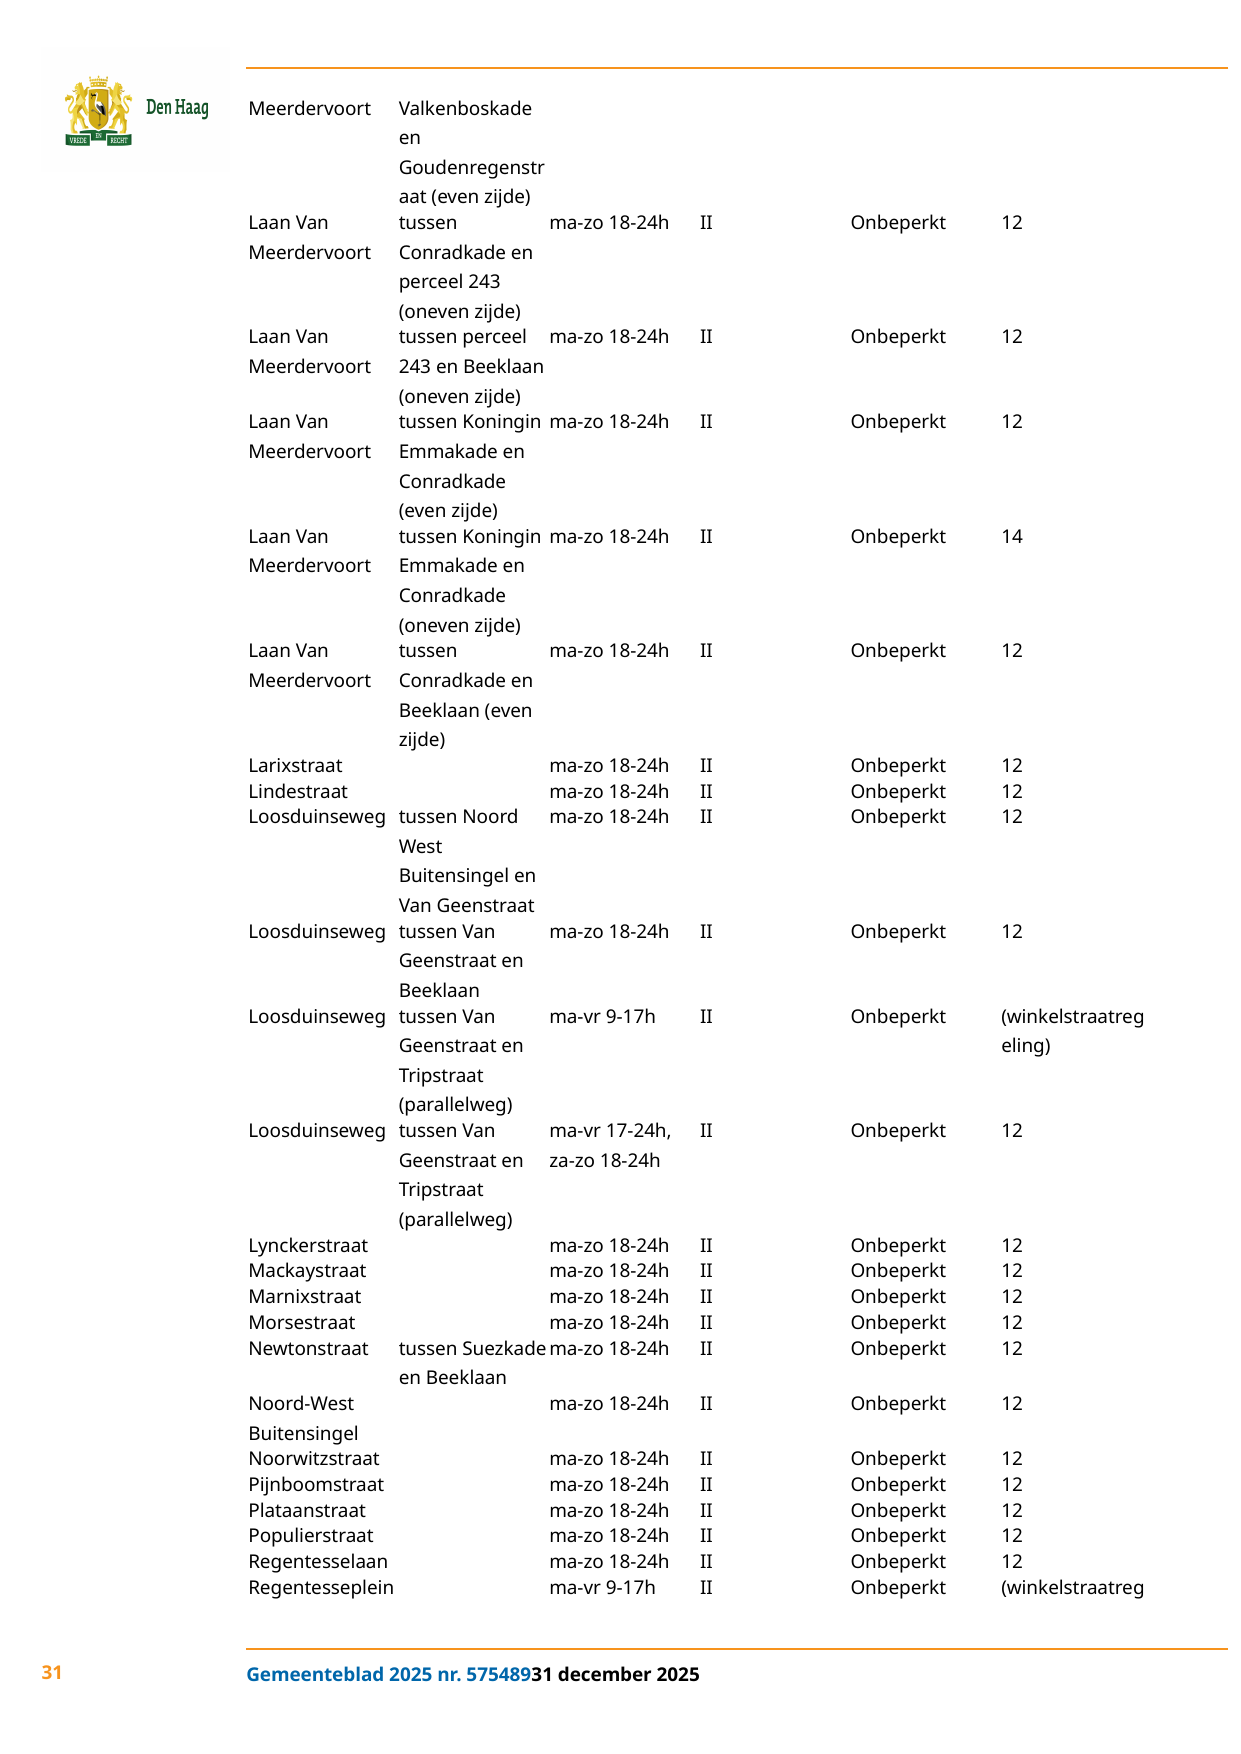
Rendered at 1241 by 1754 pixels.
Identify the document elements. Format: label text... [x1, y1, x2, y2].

table_cell II [700, 1309, 850, 1335]
table_cell Lynckerstraat [248, 1232, 398, 1258]
table_cell Valkenboskade en Goudenregenstraat (even zijde) [399, 95, 549, 209]
table_cell II [700, 1471, 850, 1497]
table_cell II [700, 1283, 850, 1309]
table_cell ma-zo 18-24h [549, 1258, 700, 1283]
picture [41, 47, 231, 172]
table_cell Regentesseplein [248, 1574, 398, 1600]
table_cell ma-zo 18-24h [549, 1335, 700, 1390]
table_cell ma-zo 18-24h [549, 1497, 700, 1523]
table_cell II [700, 1118, 850, 1232]
table_cell tussen Van Geenstraat en Tripstraat (parallelweg) [399, 1003, 549, 1117]
table_cell II [700, 778, 850, 803]
table_cell [1001, 95, 1152, 209]
table_cell Onbeperkt [850, 1309, 1001, 1335]
table_cell Onbeperkt [850, 1232, 1001, 1258]
table_cell Noord-West Buitensingel [248, 1390, 398, 1445]
table_cell ma-zo 18-24h [549, 1309, 700, 1335]
table_cell II [700, 1232, 850, 1258]
table_cell ma-zo 18-24h [549, 1232, 700, 1258]
table_cell [399, 1283, 549, 1309]
table_cell tussen Koningin Emmakade en Conradkade (oneven zijde) [399, 523, 549, 638]
table_cell Onbeperkt [850, 918, 1001, 1003]
table_cell 12 [1001, 804, 1152, 918]
table_cell Onbeperkt [850, 1548, 1001, 1574]
table_cell II [700, 1335, 850, 1390]
table_cell Larixstraat [248, 752, 398, 778]
table_cell Morsestraat [248, 1309, 398, 1335]
table_cell Regentesselaan [248, 1548, 398, 1574]
table_cell Onbeperkt [850, 752, 1001, 778]
table_cell Onbeperkt [850, 324, 1001, 409]
table_cell tussen Suezkade en Beeklaan [399, 1335, 549, 1390]
table_cell [700, 95, 850, 209]
table_cell 12 [1001, 324, 1152, 409]
table_cell (winkelstraatregeling) [1001, 1003, 1152, 1117]
table_cell ma-zo 18-24h [549, 1471, 700, 1497]
table_cell II [700, 918, 850, 1003]
table_cell ma-zo 18-24h [549, 324, 700, 409]
table_cell ma-zo 18-24h [549, 523, 700, 638]
table_cell [399, 1258, 549, 1283]
table_cell II [700, 1258, 850, 1283]
table_cell 14 [1001, 523, 1152, 638]
table_cell Laan Van Meerdervoort [248, 523, 398, 638]
table_cell [399, 1445, 549, 1471]
table_cell Laan Van Meerdervoort [248, 409, 398, 523]
table_cell Onbeperkt [850, 1258, 1001, 1283]
table_cell Plataanstraat [248, 1497, 398, 1523]
table_cell [399, 1309, 549, 1335]
table_cell Newtonstraat [248, 1335, 398, 1390]
table_cell Onbeperkt [850, 1497, 1001, 1523]
table_cell 12 [1001, 1548, 1152, 1574]
table_cell Onbeperkt [850, 778, 1001, 803]
table_cell 12 [1001, 1309, 1152, 1335]
table_cell 12 [1001, 209, 1152, 324]
table_cell Onbeperkt [850, 1118, 1001, 1232]
table_cell Onbeperkt [850, 409, 1001, 523]
table_cell (winkelstraatreg [1001, 1574, 1152, 1600]
table_cell [399, 1497, 549, 1523]
table_cell ma-zo 18-24h [549, 1445, 700, 1471]
table_cell Loosduinseweg [248, 918, 398, 1003]
table_cell II [700, 523, 850, 638]
table_cell ma-zo 18-24h [549, 1548, 700, 1574]
table_cell 12 [1001, 638, 1152, 752]
table_cell tussen Conradkade en perceel 243 (oneven zijde) [399, 209, 549, 324]
table_cell II [700, 1445, 850, 1471]
table_cell 12 [1001, 1335, 1152, 1390]
table_cell ma-zo 18-24h [549, 409, 700, 523]
table_cell Onbeperkt [850, 1283, 1001, 1309]
table_cell [399, 1232, 549, 1258]
table_cell II [700, 1523, 850, 1548]
table_cell Onbeperkt [850, 1445, 1001, 1471]
table_cell [399, 1390, 549, 1445]
table_cell II [700, 1548, 850, 1574]
table_cell ma-zo 18-24h [549, 804, 700, 918]
table_cell ma-zo 18-24h [549, 752, 700, 778]
table_cell II [700, 1574, 850, 1600]
table_cell 12 [1001, 1445, 1152, 1471]
table_cell ma-zo 18-24h [549, 1523, 700, 1548]
table_cell Onbeperkt [850, 1335, 1001, 1390]
table_cell Noorwitzstraat [248, 1445, 398, 1471]
table_cell tussen Van Geenstraat en Beeklaan [399, 918, 549, 1003]
table_cell Onbeperkt [850, 1523, 1001, 1548]
table_cell 12 [1001, 1523, 1152, 1548]
table_cell II [700, 209, 850, 324]
table_cell Laan Van Meerdervoort [248, 324, 398, 409]
table_cell II [700, 1497, 850, 1523]
table_cell Onbeperkt [850, 1471, 1001, 1497]
table_cell Marnixstraat [248, 1283, 398, 1309]
table_cell tussen perceel 243 en Beeklaan (oneven zijde) [399, 324, 549, 409]
table_cell [399, 1548, 549, 1574]
table_cell Laan Van Meerdervoort [248, 638, 398, 752]
table_cell tussen Noord West Buitensingel en Van Geenstraat [399, 804, 549, 918]
table_cell [399, 752, 549, 778]
table_cell Lindestraat [248, 778, 398, 803]
table_cell Onbeperkt [850, 523, 1001, 638]
table_cell 12 [1001, 1283, 1152, 1309]
table_cell ma-zo 18-24h [549, 209, 700, 324]
table_cell 12 [1001, 1390, 1152, 1445]
table_cell [399, 778, 549, 803]
table_cell 12 [1001, 1497, 1152, 1523]
table_cell [549, 95, 700, 209]
table_cell Onbeperkt [850, 1574, 1001, 1600]
table_cell II [700, 1003, 850, 1117]
table_cell II [700, 409, 850, 523]
table_cell II [700, 324, 850, 409]
table_cell ma-vr 9-17h [549, 1574, 700, 1600]
table_cell tussen Van Geenstraat en Tripstraat (parallelweg) [399, 1118, 549, 1232]
table_cell [850, 95, 1001, 209]
table_cell 12 [1001, 918, 1152, 1003]
table_cell 12 [1001, 1471, 1152, 1497]
table_cell Pijnboomstraat [248, 1471, 398, 1497]
table_cell Onbeperkt [850, 1003, 1001, 1117]
table_cell Onbeperkt [850, 1390, 1001, 1445]
table_cell II [700, 804, 850, 918]
table_cell Loosduinseweg [248, 1003, 398, 1117]
table_cell Onbeperkt [850, 209, 1001, 324]
table_cell ma-vr 9-17h [549, 1003, 700, 1117]
table_cell ma-zo 18-24h [549, 1390, 700, 1445]
table_cell Loosduinseweg [248, 1118, 398, 1232]
table_cell tussen Conradkade en Beeklaan (even zijde) [399, 638, 549, 752]
table_cell ma-zo 18-24h [549, 1283, 700, 1309]
table_cell Loosduinseweg [248, 804, 398, 918]
table_cell ma-zo 18-24h [549, 778, 700, 803]
table_cell 12 [1001, 1232, 1152, 1258]
table_cell 12 [1001, 1118, 1152, 1232]
table_cell II [700, 752, 850, 778]
table_cell ma-zo 18-24h [549, 918, 700, 1003]
table_cell Onbeperkt [850, 804, 1001, 918]
table_cell Laan Van Meerdervoort [248, 209, 398, 324]
table_cell 12 [1001, 752, 1152, 778]
table_cell Mackaystraat [248, 1258, 398, 1283]
table_cell Populierstraat [248, 1523, 398, 1548]
table_cell ma-zo 18-24h [549, 638, 700, 752]
table_cell 12 [1001, 1258, 1152, 1283]
table_cell [399, 1574, 549, 1600]
table_cell II [700, 1390, 850, 1445]
table_cell II [700, 638, 850, 752]
table_cell ma-vr 17-24h, za-zo 18-24h [549, 1118, 700, 1232]
table_cell Onbeperkt [850, 638, 1001, 752]
table_cell 12 [1001, 778, 1152, 803]
table_cell tussen Koningin Emmakade en Conradkade (even zijde) [399, 409, 549, 523]
table_cell 12 [1001, 409, 1152, 523]
table_cell Meerdervoort [248, 95, 398, 209]
table_cell [399, 1523, 549, 1548]
table_cell [399, 1471, 549, 1497]
